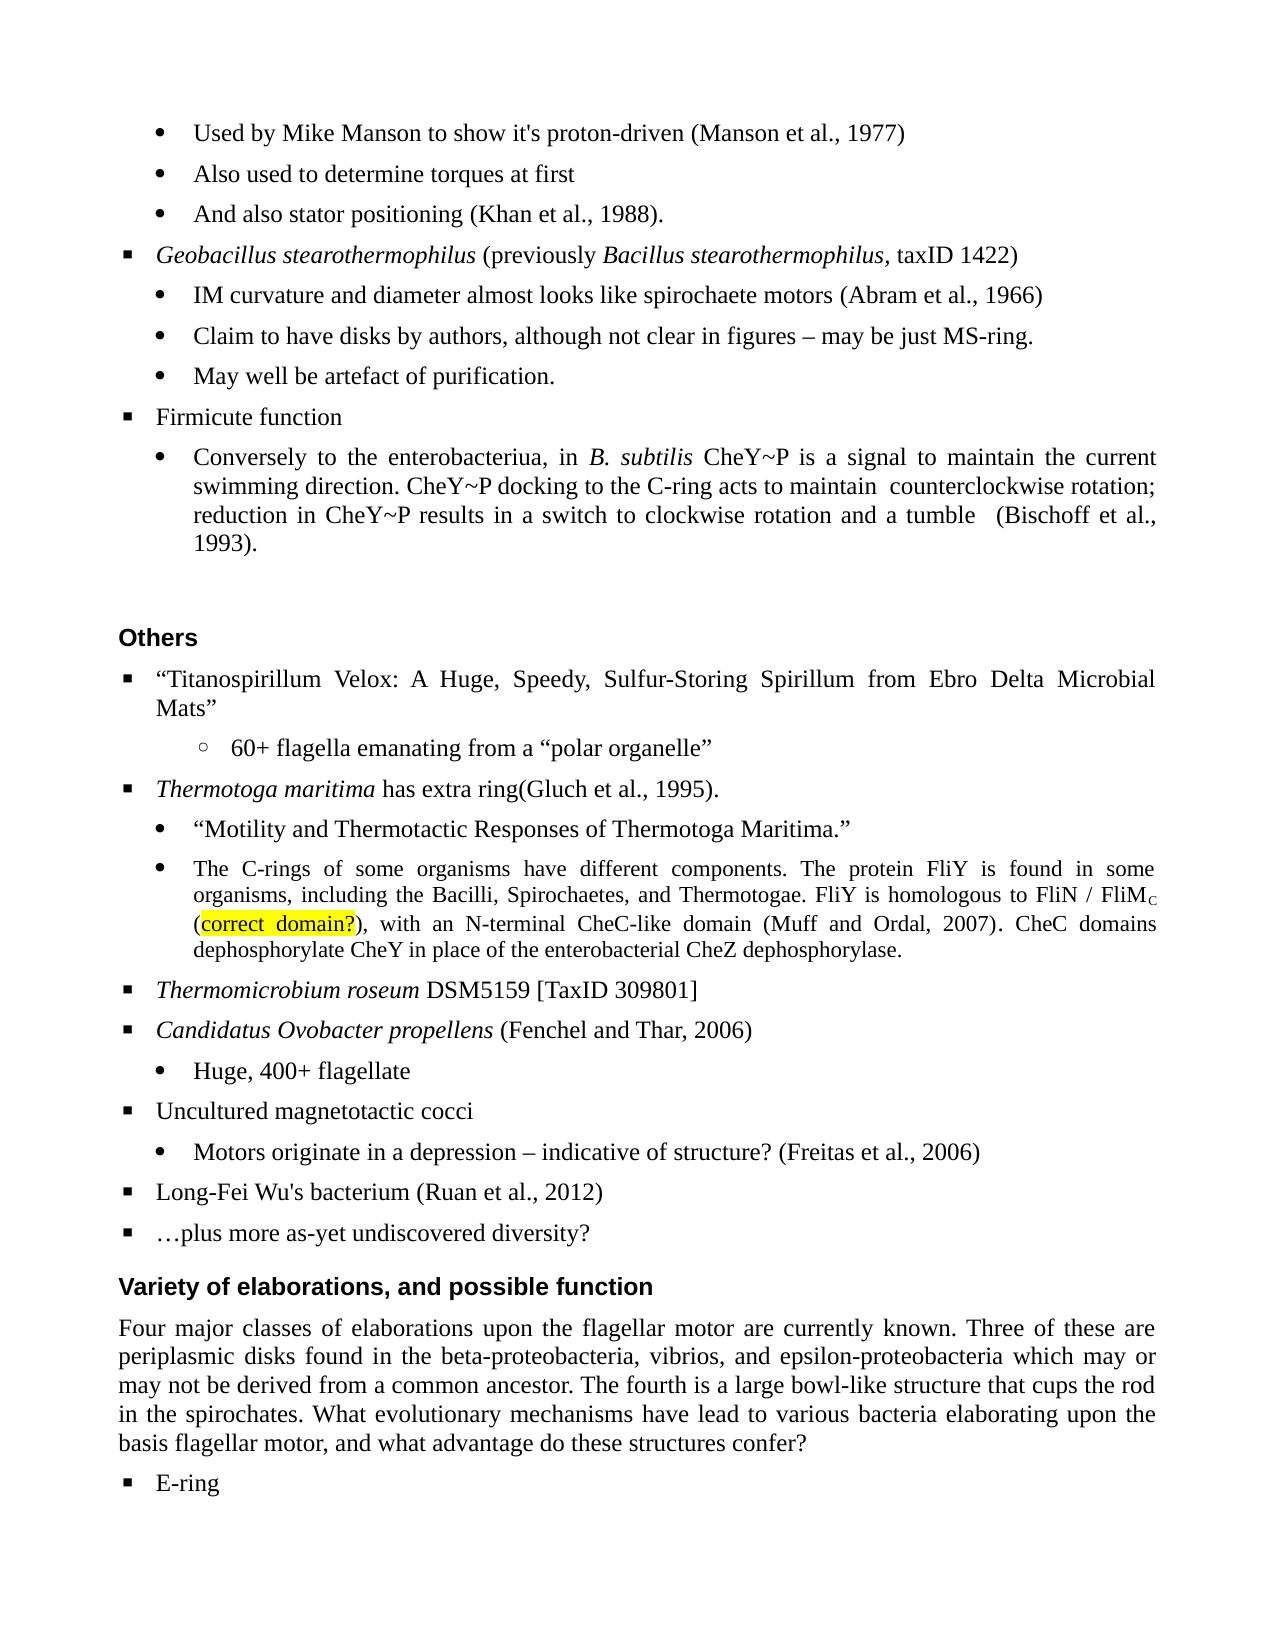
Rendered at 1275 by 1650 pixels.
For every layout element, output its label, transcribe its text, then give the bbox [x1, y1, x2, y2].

list Long-Fei Wu's bacterium (Ruan et al., 2012) [118, 1177, 1157, 1206]
list Geobacillus stearothermophilus (previously Bacillus stearothermophilus, taxID 1422) [118, 240, 1157, 268]
list Motors originate in a depression – indicative of structure? (Freitas et al., 2006) [156, 1137, 1157, 1166]
list Thermotoga maritima has extra ring(Gluch et al., 1995). [118, 774, 1157, 802]
list …plus more as-yet undiscovered diversity? [118, 1218, 1157, 1247]
list And also stator positioning (Khan et al., 1988). [156, 199, 1157, 228]
list Firmicute function [118, 402, 1157, 431]
subtitle Variety of elaborations, and possible function [118, 1272, 1157, 1300]
list Also used to determine torques at first [156, 159, 1157, 187]
list Huge, 400+ flagellate [156, 1056, 1157, 1084]
list Conversely to the enterobacteriua, in B. subtilis CheY~P is a signal to maintain the current swimming direction. CheY~P docking to the C-ring acts to maintain counterclockwise rotation; reduction in CheY~P results in a switch to clockwise rotation and a tumble (Bischoff et al., 1993). [156, 442, 1157, 557]
list Uncultured magnetotactic cocci [118, 1096, 1157, 1125]
text Four major classes of elaborations upon the flagellar motor are currently known. Three of these are periplasmic disks found in the beta-proteobacteria, vibrios, and epsilon-proteobacteria which may or may not be derived from a common ancestor. The fourth is a large bowl-like structure that cups the rod in the spirochates. What evolutionary mechanisms have lead to various bacteria elaborating upon the basis flagellar motor, and what advantage do these structures confer? [118, 1313, 1157, 1456]
subtitle Others [118, 623, 1157, 651]
list 60+ flagella emanating from a “polar organelle” [193, 733, 1157, 762]
list “Motility and Thermotactic Responses of Thermotoga Maritima.” [156, 814, 1157, 843]
list Candidatus Ovobacter propellens (Fenchel and Thar, 2006) [118, 1015, 1157, 1044]
list “Titanospirillum Velox: A Huge, Speedy, Sulfur-Storing Spirillum from Ebro Delta Microbial Mats” [118, 664, 1157, 721]
list E-ring [118, 1468, 1157, 1497]
list IM curvature and diameter almost looks like spirochaete motors (Abram et al., 1966) [156, 280, 1157, 309]
list The C-rings of some organisms have different components. The protein FliY is found in some organisms, including the Bacilli, Spirochaetes, and Thermotogae. FliY is homologous to FliN / FliMC (correct domain?), with an N-terminal CheC-like domain (Muff and Ordal, 2007). CheC domains dephosphorylate CheY in place of the enterobacterial CheZ dephosphorylase. [156, 855, 1157, 963]
list May well be artefact of purification. [156, 361, 1157, 390]
list Claim to have disks by authors, although not clear in figures – may be just MS-ring. [156, 321, 1157, 349]
list Thermomicrobium roseum DSM5159 [TaxID 309801] [118, 975, 1157, 1003]
list Used by Mike Manson to show it's proton-driven (Manson et al., 1977) [156, 118, 1157, 147]
